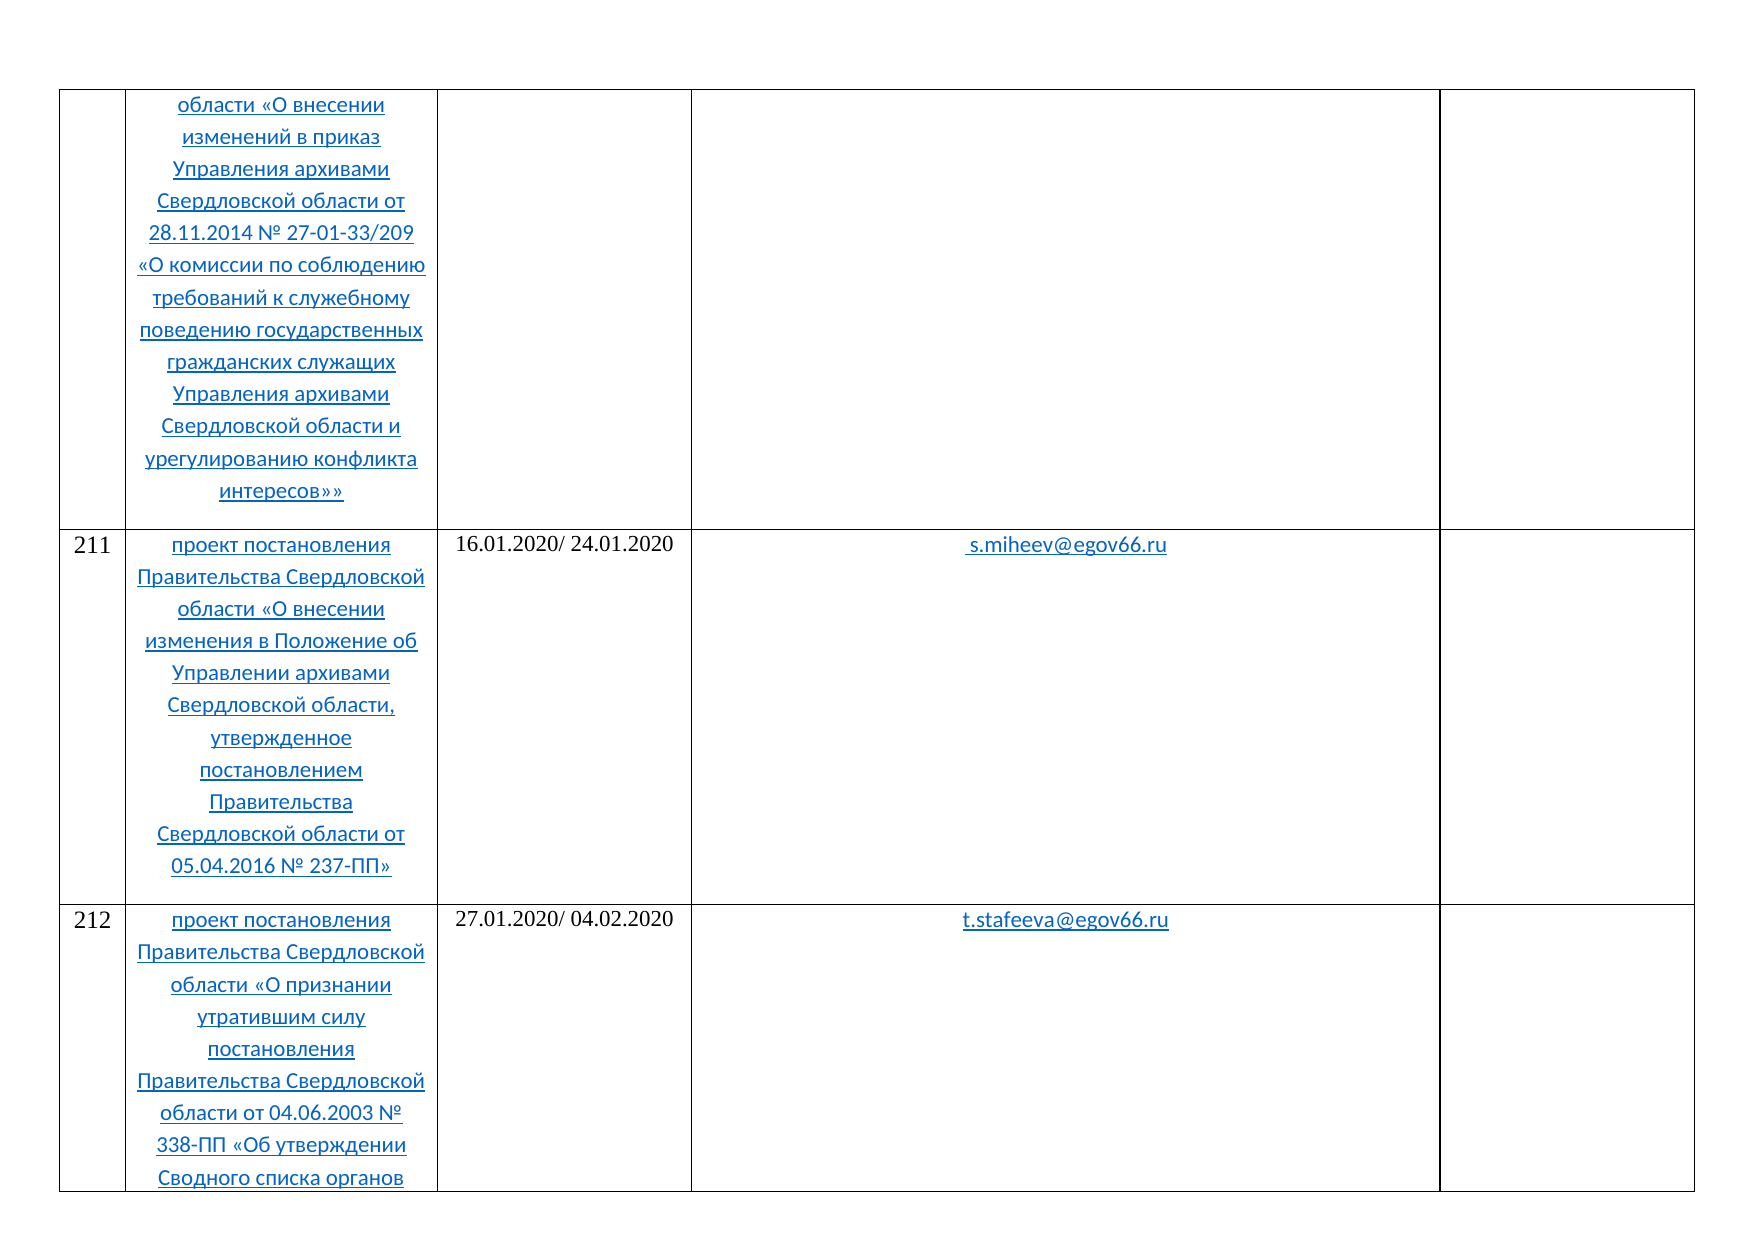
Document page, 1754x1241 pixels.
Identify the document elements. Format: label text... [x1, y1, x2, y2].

table_cell 27.01.2020/ 04.02.2020 [438, 905, 691, 1191]
table_cell s.miheev@egov66.ru [692, 530, 1439, 904]
table_cell [1441, 905, 1694, 1191]
table_cell [1441, 90, 1694, 529]
table_cell области «О внесении изменений в приказ Управления архивами Свердловской области от 28.11.2014 № 27-01-33/209 «О комиссии по соблюдению требований к служебному поведению государственных гражданских служащих Управления архивами Свердловской области и урегулированию конфликта интересов»» [126, 90, 437, 529]
table_cell проект постановления Правительства Свердловской области «О внесении изменения в Положение об Управлении архивами Свердловской области, утвержденное постановлением Правительства Свердловской области от 05.04.2016 № 237-ПП» [126, 530, 437, 904]
table_cell 212 [60, 905, 125, 1191]
table_cell проект постановления Правительства Свердловской области «О признании утратившим силу постановления Правительства Свердловской области от 04.06.2003 № 338-ПП «Об утверждении Сводного списка органов [126, 905, 437, 1191]
table_cell 211 [60, 530, 125, 904]
table_cell t.stafeeva@egov66.ru [692, 905, 1439, 1191]
table_cell 16.01.2020/ 24.01.2020 [438, 530, 691, 904]
table_cell [692, 90, 1439, 529]
table_cell [1441, 530, 1694, 904]
table_cell [60, 90, 125, 529]
table_cell [438, 90, 691, 529]
